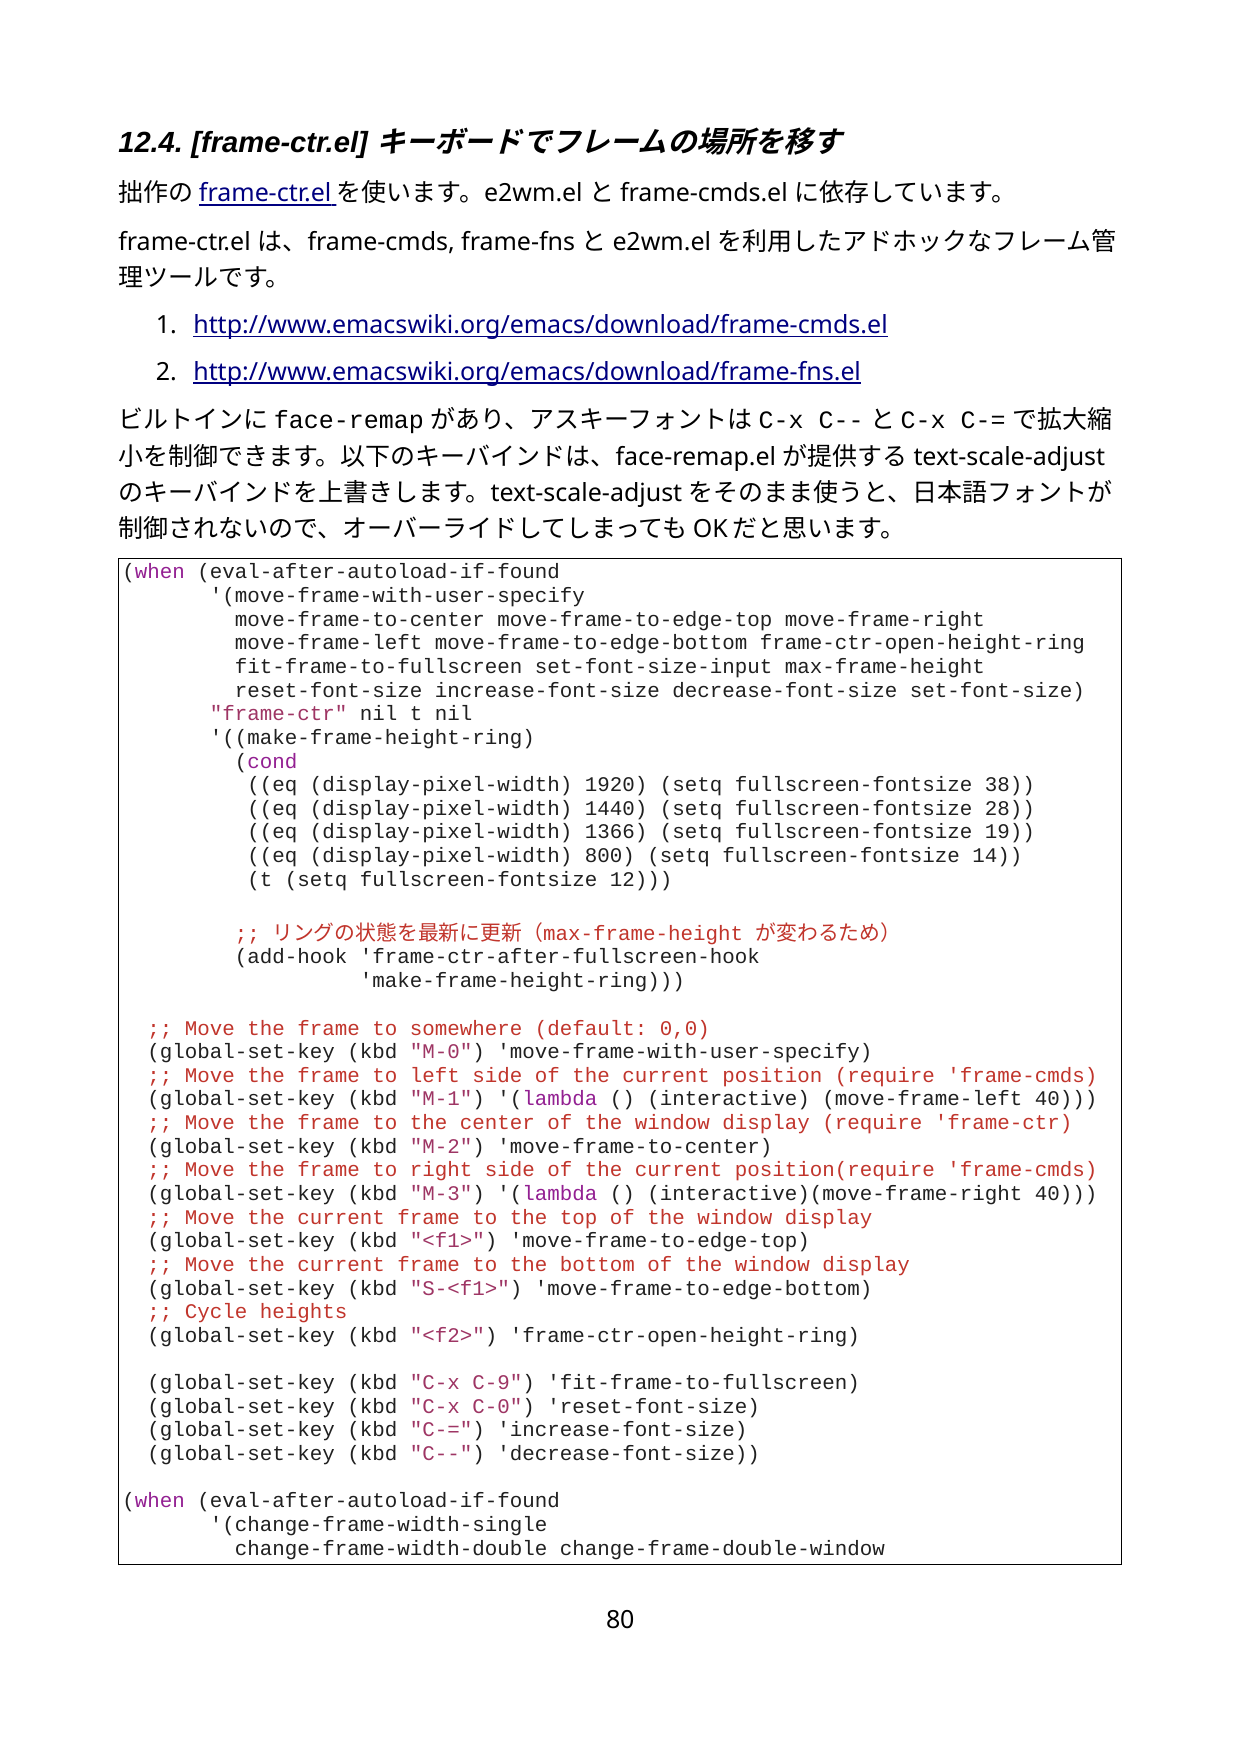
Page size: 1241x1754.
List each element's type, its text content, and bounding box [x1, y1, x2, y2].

text (when (eval-after-autoload-if-found [119, 1486, 1121, 1510]
text '((make-frame-height-ring) [119, 723, 1121, 747]
text "frame-ctr" nil t nil [119, 699, 1121, 723]
text (global-set-key (kbd "M-2") 'move-frame-to-center) [119, 1132, 1121, 1155]
text (global-set-key (kbd "M-0") 'move-frame-with-user-specify) [119, 1037, 1121, 1061]
text ;; Move the frame to the center of the window display (require 'frame-ctr) [119, 1108, 1121, 1132]
text fit-frame-to-fullscreen set-font-size-input max-frame-height [119, 652, 1121, 676]
text 拙作の frame-ctr.elを使います。e2wm.el と frame-cmds.el に依存しています。 [118, 173, 1122, 209]
text ((eq (display-pixel-width) 1440) (setq fullscreen-fontsize 28)) [119, 794, 1121, 818]
text ((eq (display-pixel-width) 1366) (setq fullscreen-fontsize 19)) [119, 818, 1121, 841]
text ;; Move the current frame to the top of the window display [119, 1203, 1121, 1226]
text ;; Move the frame to right side of the current position(require 'frame-cmds) [119, 1155, 1121, 1179]
text (cond [119, 747, 1121, 770]
text change-frame-width-double change-frame-double-window [119, 1534, 1121, 1564]
text ;; Move the current frame to the bottom of the window display [119, 1250, 1121, 1274]
list http://www.emacswiki.org/emacs/download/frame-fns.el [156, 353, 1122, 387]
text ;; リングの状態を最新に更新（max-frame-height が変わるため） [119, 912, 1121, 943]
text (when (eval-after-autoload-if-found [119, 559, 1121, 581]
text (global-set-key (kbd "M-3") '(lambda () (interactive)(move-frame-right 40))) [119, 1179, 1121, 1203]
text frame-ctr.el は、frame-cmds, frame-fns と e2wm.el を利用したアドホックなフレーム管理ツールです。 [118, 222, 1122, 294]
text (global-set-key (kbd "C--") 'decrease-font-size)) [119, 1439, 1121, 1463]
text ;; Move the frame to left side of the current position (require 'frame-cmds) [119, 1061, 1121, 1084]
text ((eq (display-pixel-width) 800) (setq fullscreen-fontsize 14)) [119, 841, 1121, 865]
text (global-set-key (kbd "C-x C-9") 'fit-frame-to-fullscreen) [119, 1368, 1121, 1392]
text move-frame-left move-frame-to-edge-bottom frame-ctr-open-height-ring [119, 628, 1121, 652]
text reset-font-size increase-font-size decrease-font-size set-font-size) [119, 676, 1121, 699]
text (global-set-key (kbd "C-=") 'increase-font-size) [119, 1416, 1121, 1439]
text (global-set-key (kbd "M-1") '(lambda () (interactive) (move-frame-left 40))) [119, 1084, 1121, 1108]
text 'make-frame-height-ring))) [119, 966, 1121, 990]
text (global-set-key (kbd "<f1>") 'move-frame-to-edge-top) [119, 1226, 1121, 1250]
text '(change-frame-width-single [119, 1510, 1121, 1534]
text (global-set-key (kbd "<f2>") 'frame-ctr-open-height-ring) [119, 1321, 1121, 1344]
text (global-set-key (kbd "C-x C-0") 'reset-font-size) [119, 1392, 1121, 1416]
text (global-set-key (kbd "S-<f1>") 'move-frame-to-edge-bottom) [119, 1274, 1121, 1297]
text move-frame-to-center move-frame-to-edge-top move-frame-right [119, 605, 1121, 628]
list http://www.emacswiki.org/emacs/download/frame-cmds.el [156, 307, 1122, 341]
text ((eq (display-pixel-width) 1920) (setq fullscreen-fontsize 38)) [119, 770, 1121, 794]
text '(move-frame-with-user-specify [119, 581, 1121, 605]
text ;; Cycle heights [119, 1297, 1121, 1321]
text ;; Move the frame to somewhere (default: 0,0) [119, 1013, 1121, 1037]
subtitle [frame-ctr.el] キーボードでフレームの場所を移す [118, 118, 1122, 160]
text (add-hook 'frame-ctr-after-fullscreen-hook [119, 943, 1121, 966]
text ビルトインに face-remap があり、アスキーフォントは C-x C-- と C-x C-= で拡大縮小を制御できます。以下のキーバインドは、face-remap.el が提供する text-scale-adjust のキーバインドを上書きします。text-scale-adjust をそのまま使うと、日本語フォントが制御されないので、オーバーライドしてしまってもOKだと思います。 [118, 400, 1122, 545]
text (t (setq fullscreen-fontsize 12))) [119, 865, 1121, 888]
